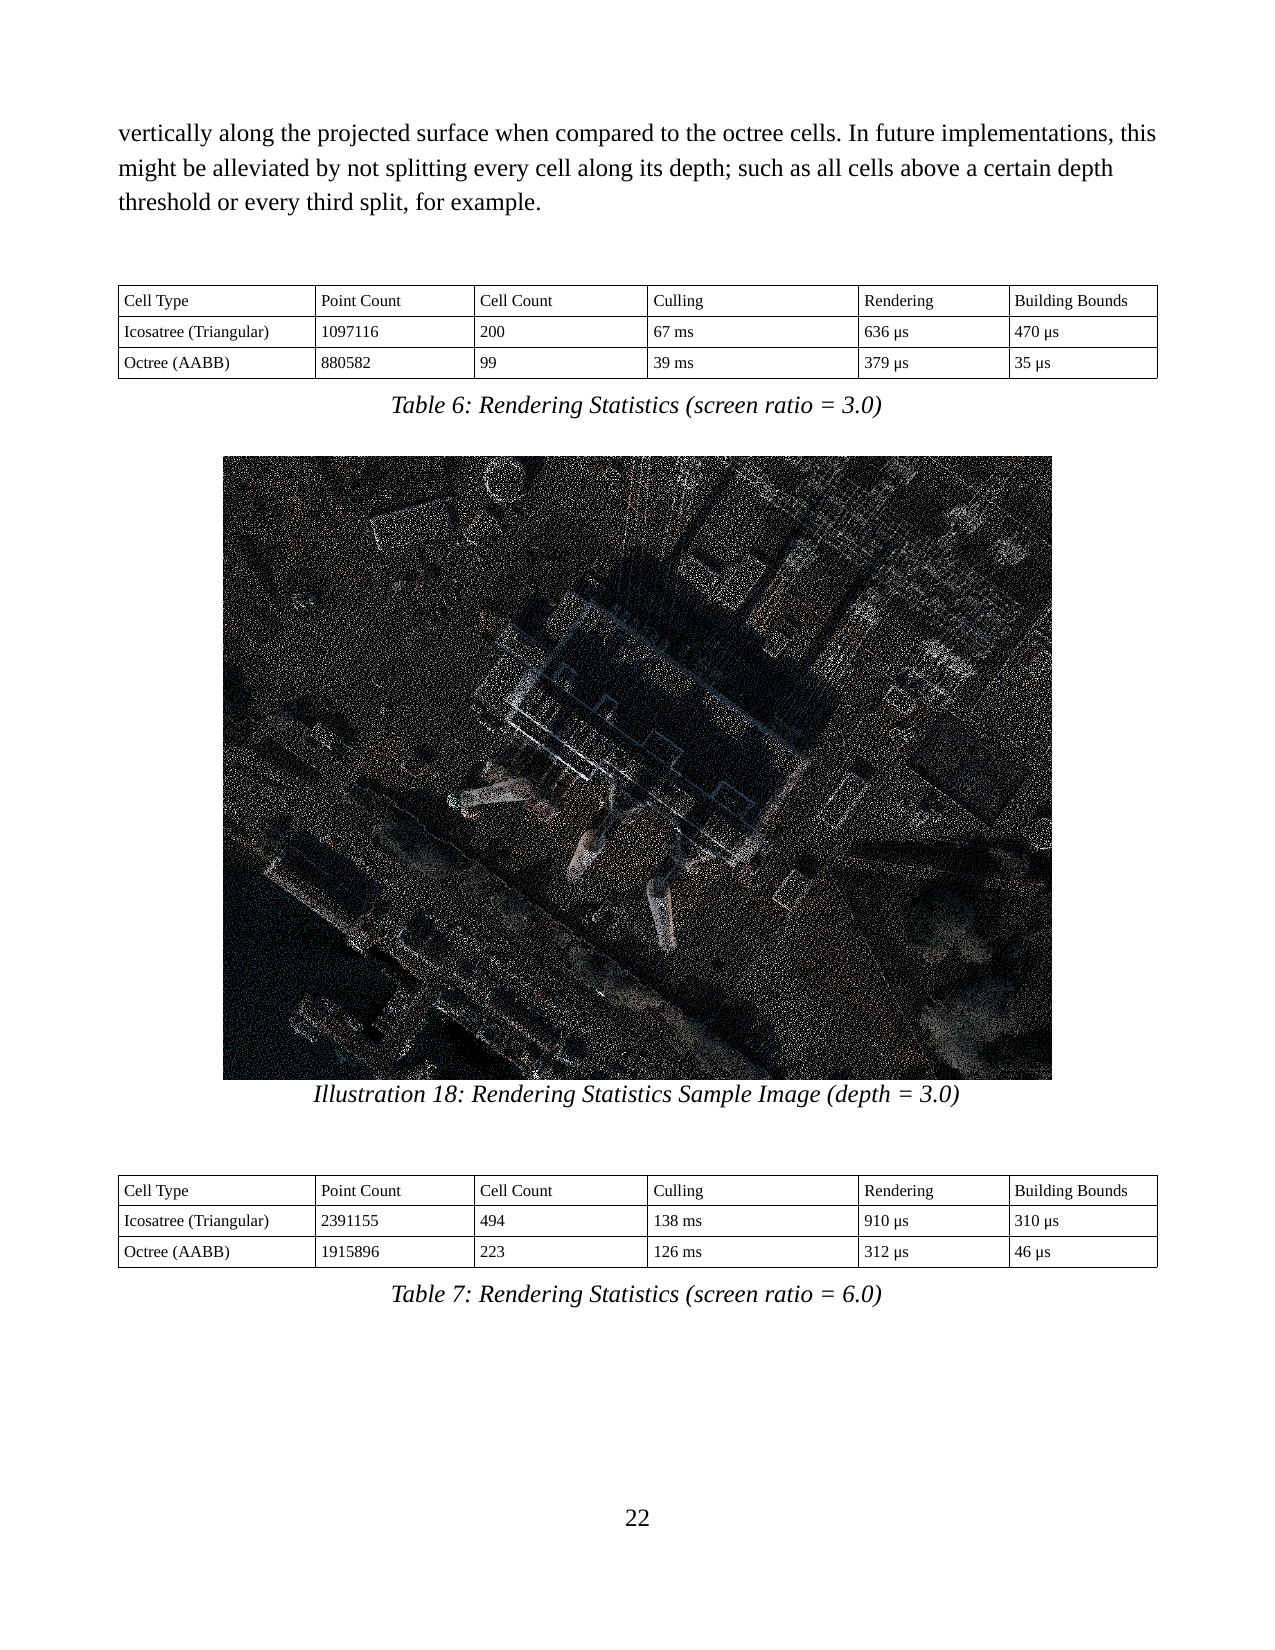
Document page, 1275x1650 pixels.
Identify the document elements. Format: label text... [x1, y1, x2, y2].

text Table 7: Rendering Statistics (screen ratio = 6.0) [118, 1279, 1157, 1308]
table_cell 200 [475, 317, 647, 347]
table_cell 126 ms [648, 1237, 858, 1267]
table_header Culling [648, 286, 858, 316]
table_cell Icosatree (Triangular) [119, 317, 315, 347]
table_header Cell Type [119, 1176, 315, 1205]
table_cell Icosatree (Triangular) [119, 1206, 315, 1236]
table_cell 99 [475, 348, 647, 377]
table_cell 138 ms [648, 1206, 858, 1236]
text Illustration 18: Rendering Statistics Sample Image (depth = 3.0) [223, 1080, 1052, 1108]
table_header Point Count [316, 1176, 474, 1205]
table_cell 379 μs [859, 348, 1009, 377]
table_cell 470 μs [1010, 317, 1157, 347]
table_cell 880582 [316, 348, 474, 377]
table_cell 494 [475, 1206, 647, 1236]
table_cell 223 [475, 1237, 647, 1267]
table_header Cell Type [119, 286, 315, 316]
table_header Rendering [859, 1176, 1009, 1205]
table_cell 46 μs [1010, 1237, 1157, 1267]
table_header Building Bounds [1010, 286, 1157, 316]
text Table 6: Rendering Statistics (screen ratio = 3.0) [118, 390, 1157, 419]
picture [223, 456, 1052, 1080]
table_header Cell Count [475, 286, 647, 316]
table_cell Octree (AABB) [119, 348, 315, 377]
table_cell 2391155 [316, 1206, 474, 1236]
table_header Point Count [316, 286, 474, 316]
table_cell Octree (AABB) [119, 1237, 315, 1267]
table_header Building Bounds [1010, 1176, 1157, 1205]
table_cell 312 μs [859, 1237, 1009, 1267]
table_cell 1915896 [316, 1237, 474, 1267]
table_cell 310 μs [1010, 1206, 1157, 1236]
table_header Cell Count [475, 1176, 647, 1205]
table_cell 35 μs [1010, 348, 1157, 377]
table_header Rendering [859, 286, 1009, 316]
table_cell 67 ms [648, 317, 858, 347]
table_header Culling [648, 1176, 858, 1205]
text vertically along the projected surface when compared to the octree cells. In future implementations, this might be alleviated by not splitting every cell along its depth; such as all cells above a certain depth threshold or every third split, for example. [118, 118, 1157, 216]
table_cell 39 ms [648, 348, 858, 377]
table_cell 1097116 [316, 317, 474, 347]
table_cell 910 μs [859, 1206, 1009, 1236]
table_cell 636 μs [859, 317, 1009, 347]
